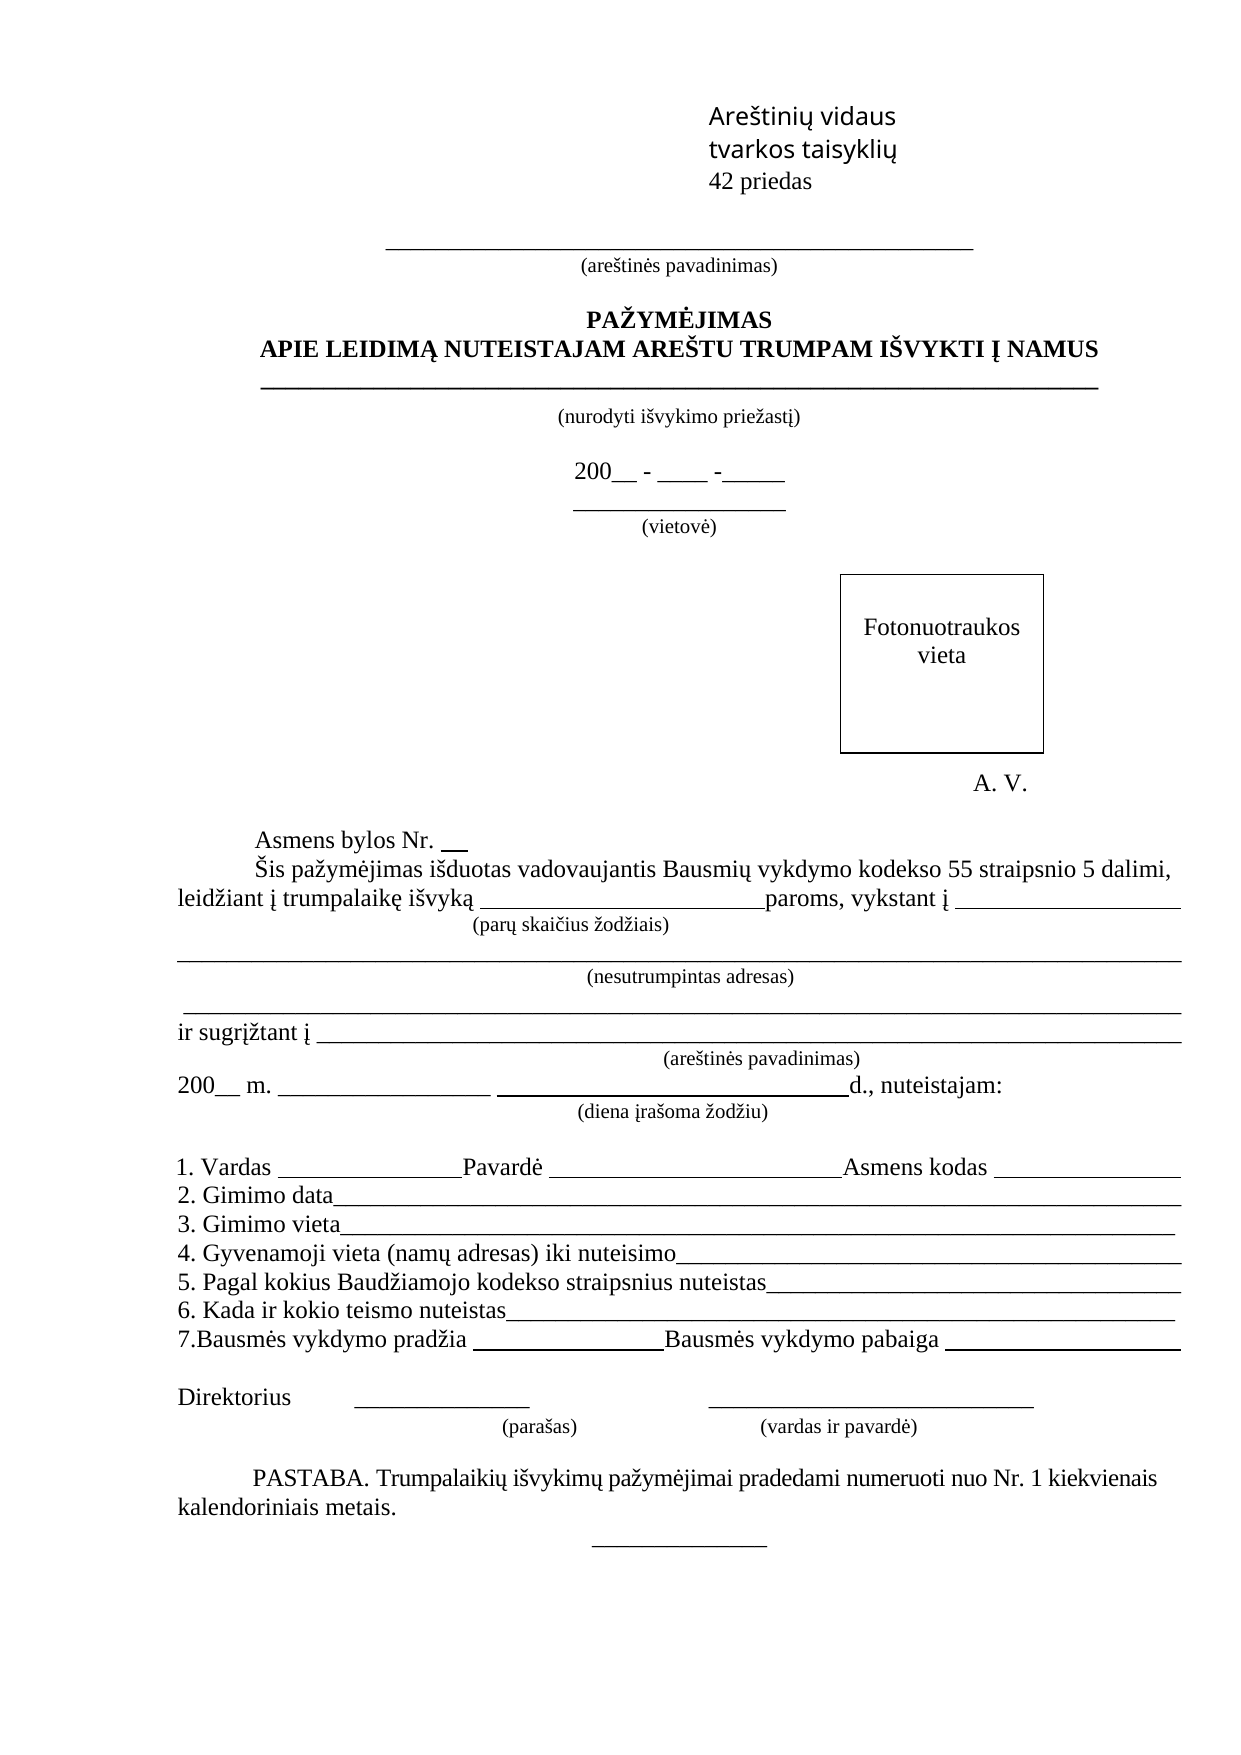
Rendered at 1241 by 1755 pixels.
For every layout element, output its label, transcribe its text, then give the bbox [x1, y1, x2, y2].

text 7.Bausmės vykdymo pradžia Bausmės vykdymo pabaiga [177, 1324, 1181, 1353]
text 200__ - ____ -_____ [177, 456, 1181, 485]
text 5. Pagal kokius Baudžiamojo kodekso straipsnius nuteistas [177, 1267, 1181, 1295]
text 42 priedas [177, 166, 1181, 195]
text APIE LEIDIMĄ NUTEISTAJAM AREŠTU TRUMPAM IŠVYKTI Į NAMUS ___________________________________________________________________ [177, 334, 1181, 392]
text _________________ [177, 485, 1181, 514]
text (parų skaičius žodžiais) [177, 912, 1181, 936]
text 2. Gimimo data [177, 1180, 1181, 1209]
text (nurodyti išvykimo priežastį) [177, 403, 1181, 428]
text A. V. [177, 768, 1181, 797]
text 1. Vardas Pavardė Asmens kodas [175, 1152, 1181, 1180]
text _______________________________________________ [177, 224, 1181, 252]
text Areštinių vidaus [709, 98, 1181, 132]
text PASTABA. Trumpalaikių išvykimų pažymėjimai pradedami numeruoti nuo Nr. 1 kiekvienais kalendoriniais metais. [177, 1463, 1181, 1521]
text (areštinės pavadinimas) [177, 1046, 1181, 1070]
text 4. Gyvenamoji vieta (namų adresas) iki nuteisimo [177, 1238, 1181, 1267]
text 3. Gimimo vieta [177, 1209, 1181, 1238]
text vieta [856, 640, 1027, 669]
text Šis pažymėjimas išduotas vadovaujantis Bausmių vykdymo kodekso 55 straipsnio 5 dalimi, leidžiant į trumpalaikę išvyką paroms, vykstant į [177, 854, 1181, 912]
text ______________ [177, 1521, 1181, 1549]
text (vietovė) [177, 514, 1181, 538]
text (parašas) (vardas ir pavardė) [177, 1410, 1181, 1439]
text (nesutrumpintas adresas) [177, 964, 1181, 988]
text tvarkos taisyklių [177, 132, 1181, 166]
text (areštinės pavadinimas) [177, 252, 1181, 277]
text PAŽYMĖJIMAS [177, 305, 1181, 334]
text 200__ m. _________________ d., nuteistajam: [177, 1070, 1181, 1099]
text (diena įrašoma žodžiu) [177, 1099, 1181, 1123]
text Asmens bylos Nr. [177, 825, 1181, 854]
text Direktorius ______________ __________________________ [177, 1382, 1181, 1410]
text ir sugrįžtant į [177, 1017, 1181, 1046]
text 6. Kada ir kokio teismo nuteistas [177, 1295, 1181, 1324]
text Fotonuotraukos [856, 612, 1027, 640]
